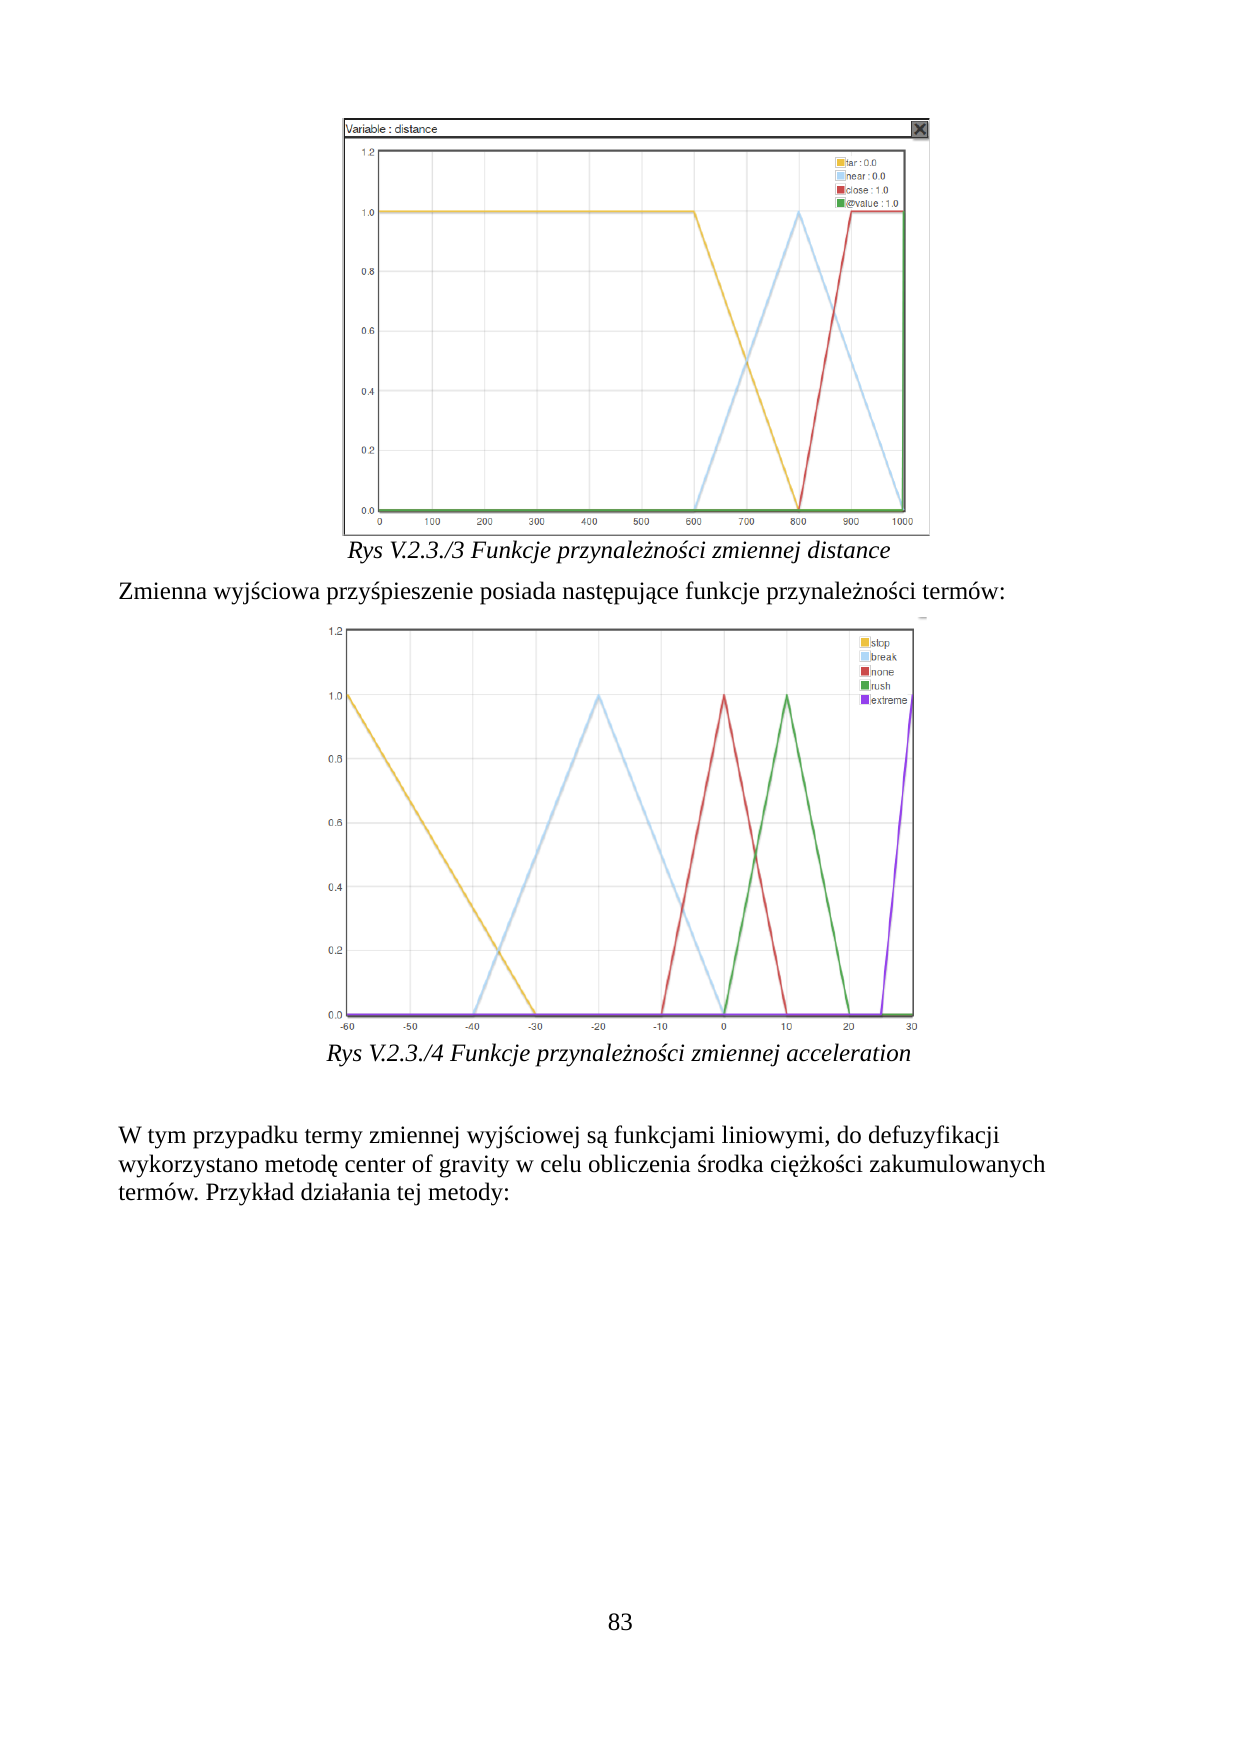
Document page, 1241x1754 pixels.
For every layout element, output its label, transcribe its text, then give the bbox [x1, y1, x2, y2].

text Zmienna wyjściowa przyśpieszenie posiada następujące funkcje przynależności termów: [118, 576, 1122, 605]
picture [313, 617, 927, 1038]
text Rys V.2.3./4 Funkcje przynależności zmiennej acceleration [118, 1038, 1122, 1067]
picture [342, 118, 930, 536]
text W tym przypadku termy zmiennej wyjściowej są funkcjami liniowymi, do defuzyfikacji wykorzystano metodę center of gravity w celu obliczenia środka ciężkości zakumulowanych termów. Przykład działania tej metody: [118, 1120, 1122, 1206]
text Rys V.2.3./3 Funkcje przynależności zmiennej distance [118, 536, 1122, 564]
